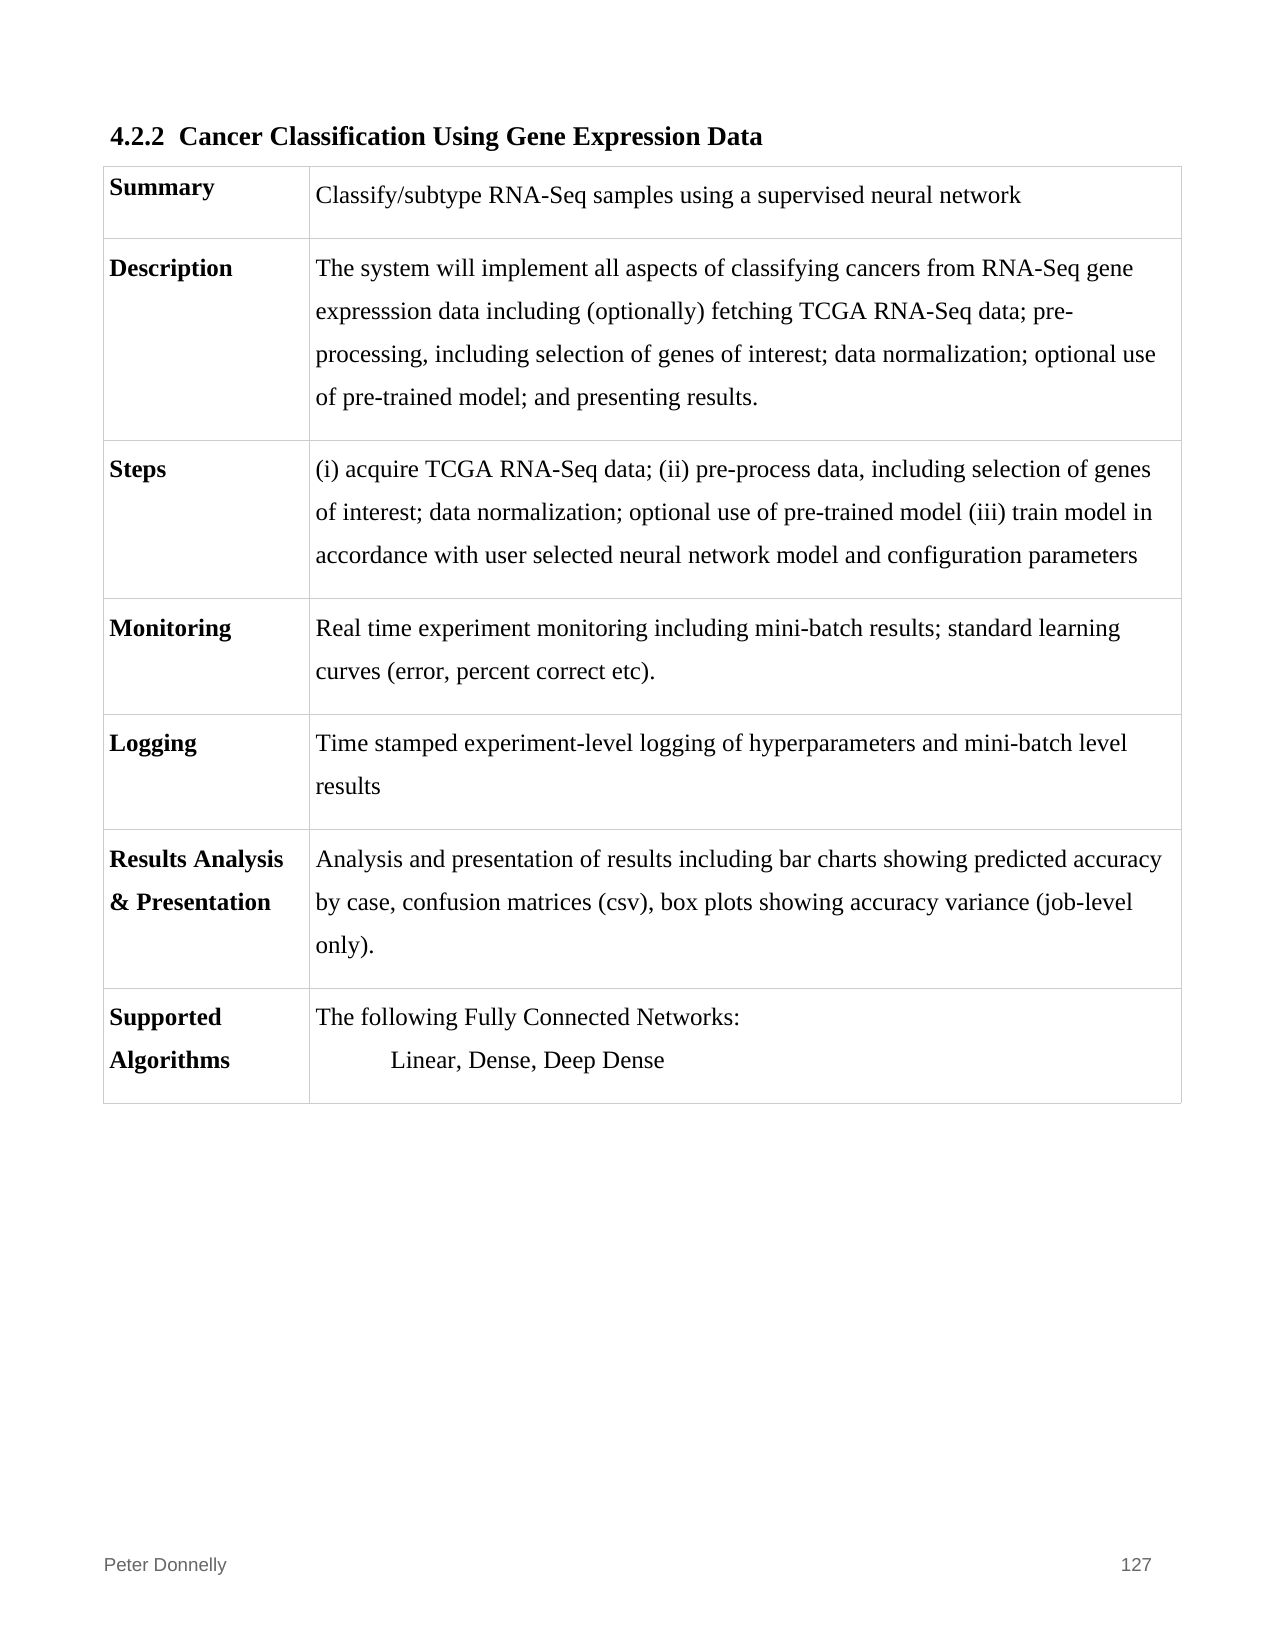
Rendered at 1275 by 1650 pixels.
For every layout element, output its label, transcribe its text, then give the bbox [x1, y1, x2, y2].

table_cell Description [104, 239, 309, 440]
table_header Classify/subtype RNA-Seq samples using a supervised neural network [310, 167, 1181, 238]
table_cell Supported Algorithms [104, 989, 309, 1103]
subtitle Cancer Classification Using Gene Expression Data [103, 120, 1181, 151]
table_cell Logging [104, 715, 309, 829]
table_cell Monitoring [104, 599, 309, 714]
table_cell The following Fully Connected Networks: Linear, Dense, Deep Dense [310, 989, 1181, 1103]
table_cell The system will implement all aspects of classifying cancers from RNA-Seq gene expresssion data including (optionally) fetching TCGA RNA-Seq data; pre-processing, including selection of genes of interest; data normalization; optional use of pre-trained model; and presenting results. [310, 239, 1181, 440]
table_cell Real time experiment monitoring including mini-batch results; standard learning curves (error, percent correct etc). [310, 599, 1181, 714]
table_cell Analysis and presentation of results including bar charts showing predicted accuracy by case, confusion matrices (csv), box plots showing accuracy variance (job-level only). [310, 830, 1181, 988]
table_cell (i) acquire TCGA RNA-Seq data; (ii) pre-process data, including selection of genes of interest; data normalization; optional use of pre-trained model (iii) train model in accordance with user selected neural network model and configuration parameters [310, 441, 1181, 598]
table_cell Time stamped experiment-level logging of hyperparameters and mini-batch level results [310, 715, 1181, 829]
table_header Summary [104, 167, 309, 238]
table_cell Results Analysis & Presentation [104, 830, 309, 988]
table_cell Steps [104, 441, 309, 598]
